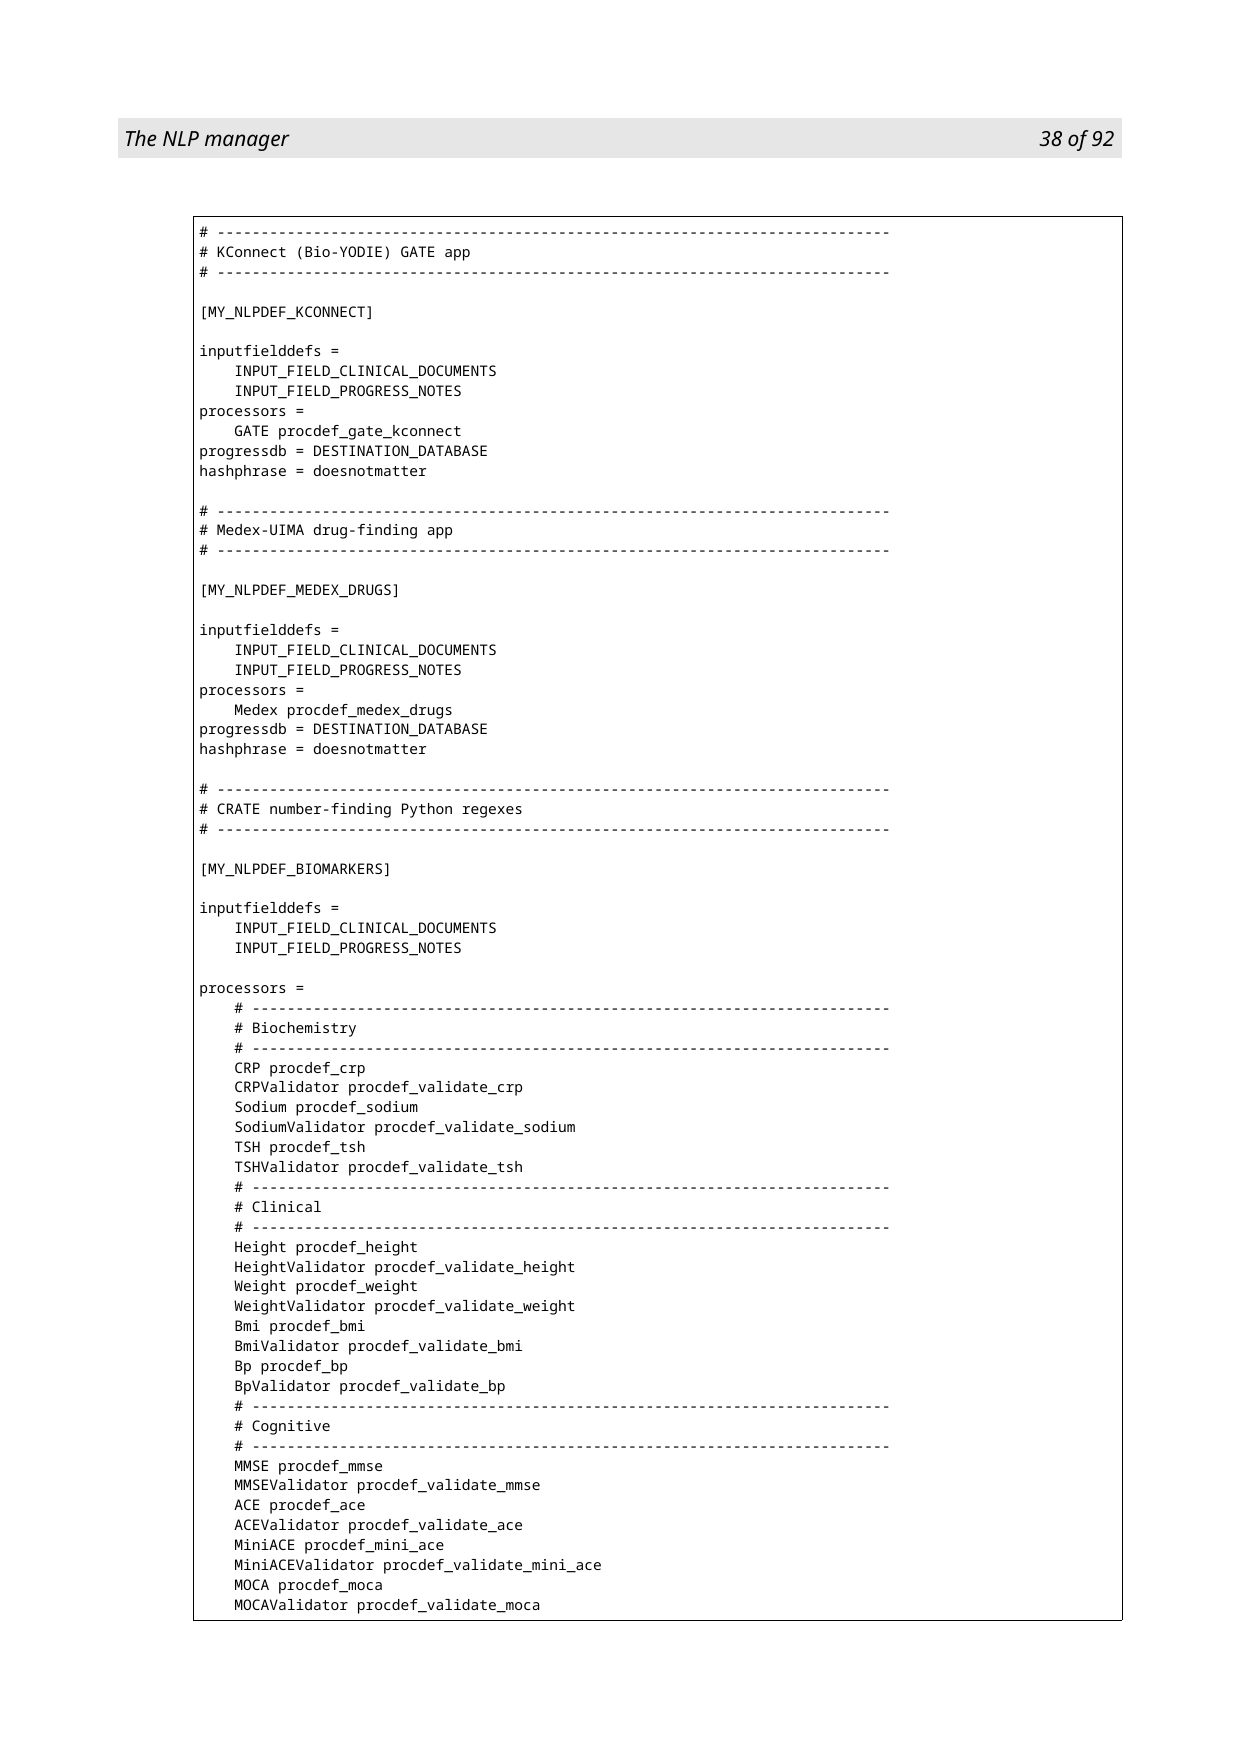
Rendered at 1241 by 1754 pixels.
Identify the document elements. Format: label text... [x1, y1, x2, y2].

table_header # ----------------------------------------------------------------------------- # KConnect (Bio-YODIE) GATE app # ----------------------------------------------------------------------------- [MY_NLPDEF_KCONNECT] inputfielddefs = INPUT_FIELD_CLINICAL_DOCUMENTS INPUT_FIELD_PROGRESS_NOTES processors = GATE procdef_gate_kconnect progressdb = DESTINATION_DATABASE hashphrase = doesnotmatter # ----------------------------------------------------------------------------- # Medex-UIMA drug-finding app # ----------------------------------------------------------------------------- [MY_NLPDEF_MEDEX_DRUGS] inputfielddefs = INPUT_FIELD_CLINICAL_DOCUMENTS INPUT_FIELD_PROGRESS_NOTES processors = Medex procdef_medex_drugs progressdb = DESTINATION_DATABASE hashphrase = doesnotmatter # ----------------------------------------------------------------------------- # CRATE number-finding Python regexes # ----------------------------------------------------------------------------- [MY_NLPDEF_BIOMARKERS] inputfielddefs = INPUT_FIELD_CLINICAL_DOCUMENTS INPUT_FIELD_PROGRESS_NOTES processors = # ------------------------------------------------------------------------- # Biochemistry # ------------------------------------------------------------------------- CRP procdef_crp CRPValidator procdef_validate_crp Sodium procdef_sodium SodiumValidator procdef_validate_sodium TSH procdef_tsh TSHValidator procdef_validate_tsh # ------------------------------------------------------------------------- # Clinical # ------------------------------------------------------------------------- Height procdef_height HeightValidator procdef_validate_height Weight procdef_weight WeightValidator procdef_validate_weight Bmi procdef_bmi BmiValidator procdef_validate_bmi Bp procdef_bp BpValidator procdef_validate_bp # ------------------------------------------------------------------------- # Cognitive # ------------------------------------------------------------------------- MMSE procdef_mmse MMSEValidator procdef_validate_mmse ACE procdef_ace ACEValidator procdef_validate_ace MiniACE procdef_mini_ace MiniACEValidator procdef_validate_mini_ace MOCA procdef_moca MOCAValidator procdef_validate_moca [194, 217, 1122, 1620]
